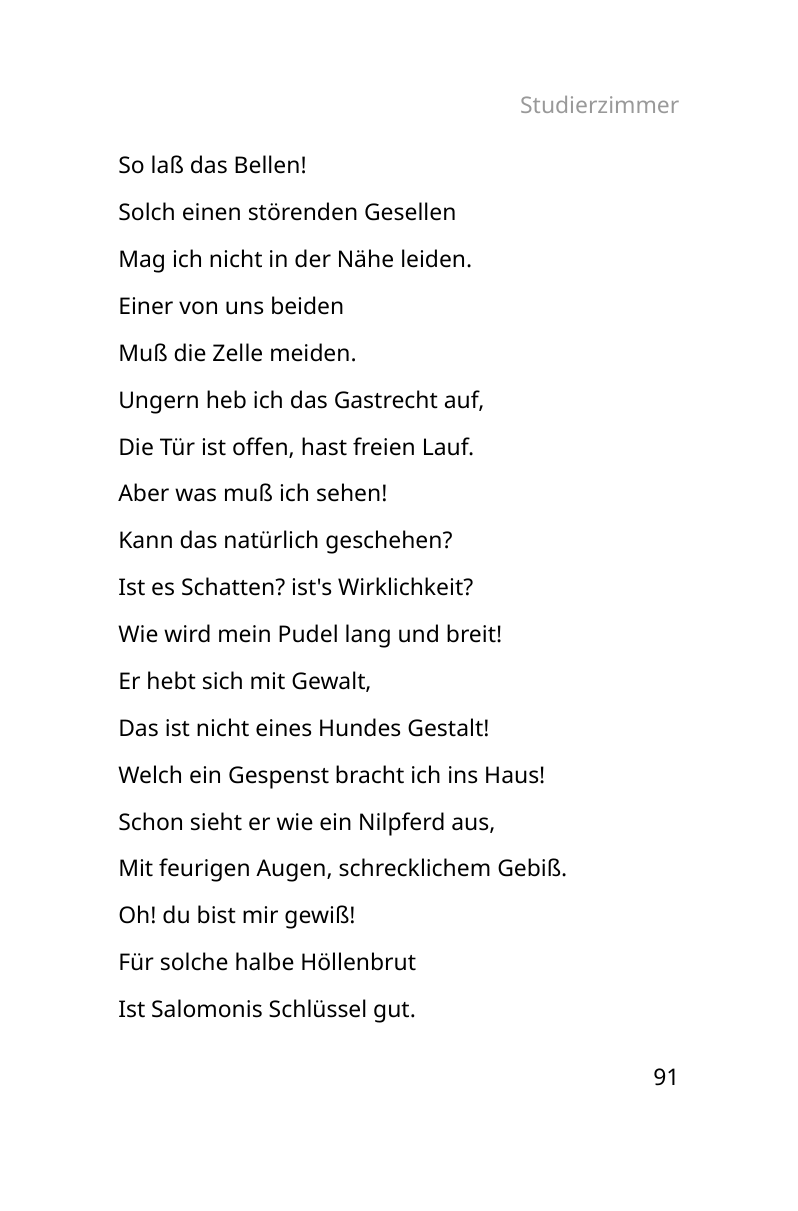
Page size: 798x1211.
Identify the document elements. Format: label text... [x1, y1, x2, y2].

text So laß das Bellen! Solch einen störenden Gesellen Mag ich nicht in der Nähe leiden. Einer von uns beiden Muß die Zelle meiden. Ungern heb ich das Gastrecht auf, Die Tür ist offen, hast freien Lauf. Aber was muß ich sehen! Kann das natürlich geschehen? Ist es Schatten? ist's Wirklichkeit? Wie wird mein Pudel lang und breit! Er hebt sich mit Gewalt, Das ist nicht eines Hundes Gestalt! Welch ein Gespenst bracht ich ins Haus! Schon sieht er wie ein Nilpferd aus, Mit feurigen Augen, schrecklichem Gebiß. Oh! du bist mir gewiß! Für solche halbe Höllenbrut Ist Salomonis Schlüssel gut. [118, 149, 679, 1024]
